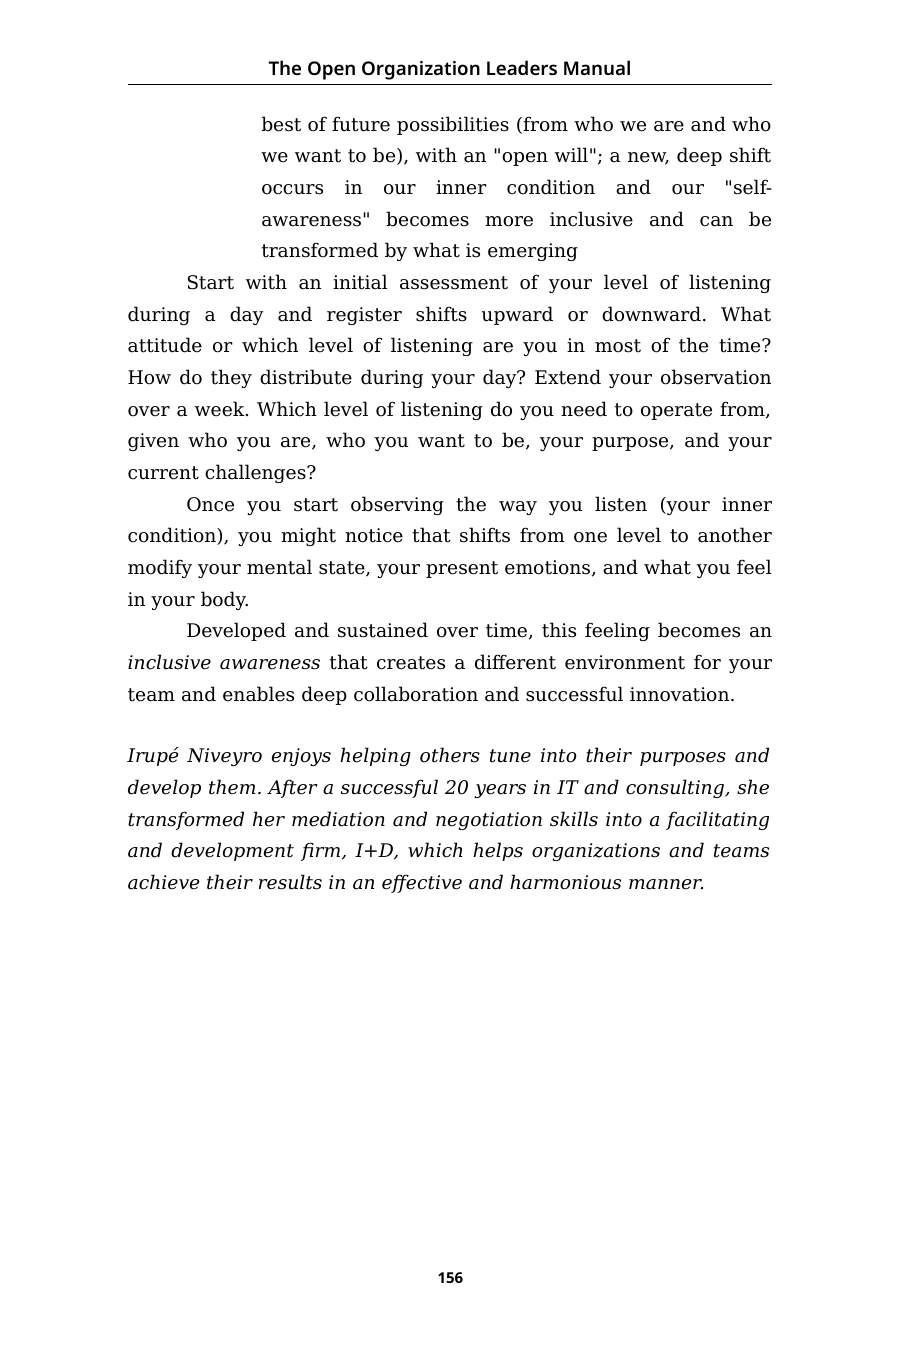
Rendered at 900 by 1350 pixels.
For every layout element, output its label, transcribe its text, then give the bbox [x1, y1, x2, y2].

text Once you start observing the way you listen (your inner condition), you might notice that shifts from one level to another modify your mental state, your present emotions, and what you feel in your body. [127, 494, 772, 611]
list best of future possibilities (from who we are and who we want to be), with an "open will"; a new, deep shift occurs in our inner condition and our "self-awareness" becomes more inclusive and can be transformed by what is emerging [223, 114, 772, 262]
text Developed and sustained over time, this feeling becomes an inclusive awareness that creates a different environment for your team and enables deep collaboration and successful innovation. [127, 621, 772, 706]
text Irupé Niveyro enjoys helping others tune into their purposes and develop them. After a successful 20 years in IT and consulting, she transformed her mediation and negotiation skills into a facilitating and development firm, I+D, which helps organizations and teams achieve their results in an effective and harmonious manner. [127, 746, 772, 894]
text Start with an initial assessment of your level of listening during a day and register shifts upward or downward. What attitude or which level of listening are you in most of the time? How do they distribute during your day? Extend your observation over a week. Which level of listening do you need to operate from, given who you are, who you want to be, your purpose, and your current challenges? [127, 272, 772, 484]
